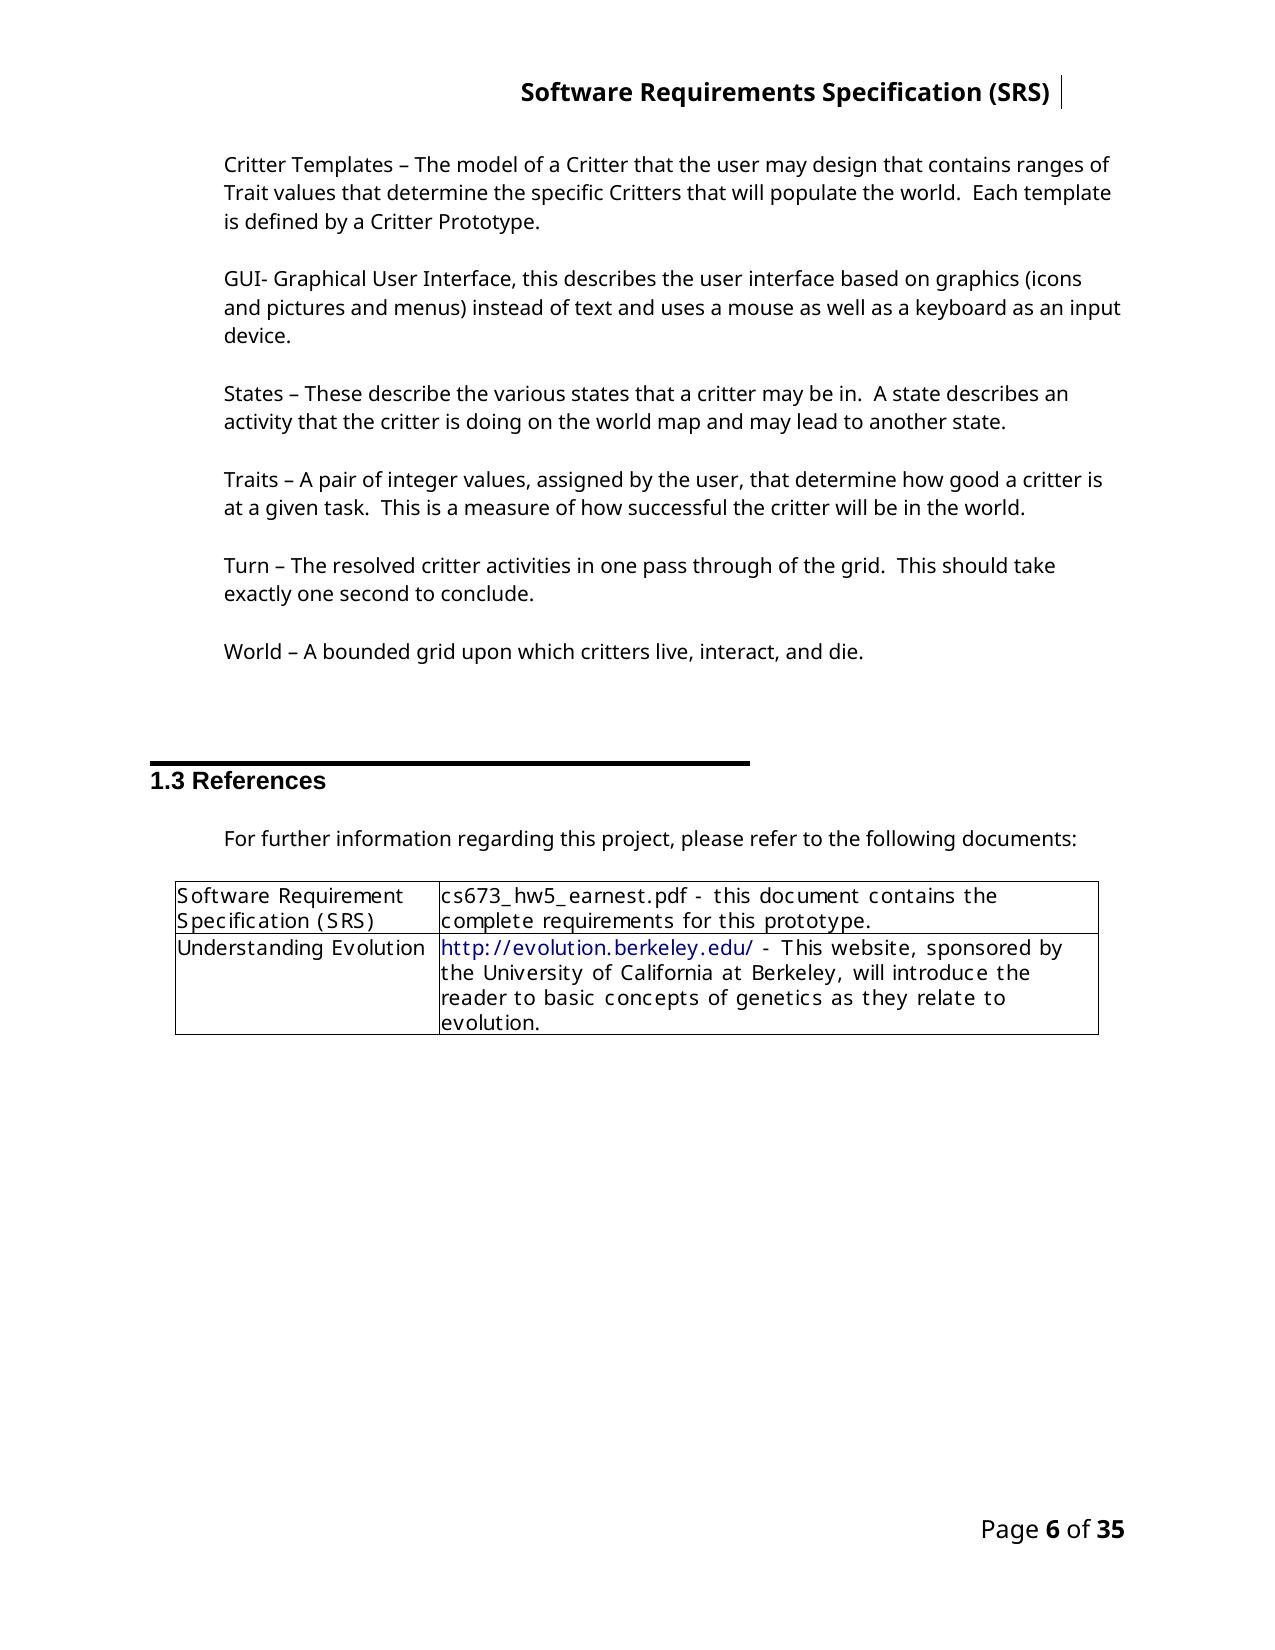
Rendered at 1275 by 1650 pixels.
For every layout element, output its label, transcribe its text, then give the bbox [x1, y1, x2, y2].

text For further information regarding this project, please refer to the following documents: [223, 824, 1125, 852]
subtitle References [150, 766, 750, 794]
text Critter Templates – The model of a Critter that the user may design that contains ranges of Trait values that determine the specific Critters that will populate the world. Each template is defined by a Critter Prototype. [223, 150, 1125, 235]
text GUI- Graphical User Interface, this describes the user interface based on graphics (icons and pictures and menus) instead of text and uses a mouse as well as a keyboard as an input device. [223, 264, 1125, 350]
text Turn – The resolved critter activities in one pass through of the grid. This should take exactly one second to conclude. [223, 551, 1125, 608]
text World – A bounded grid upon which critters live, interact, and die. [223, 637, 1125, 666]
text States – These describe the various states that a critter may be in. A state describes an activity that the critter is doing on the world map and may lead to another state. [223, 379, 1125, 436]
text Traits – A pair of integer values, assigned by the user, that determine how good a critter is at a given task. This is a measure of how successful the critter will be in the world. [223, 465, 1125, 522]
